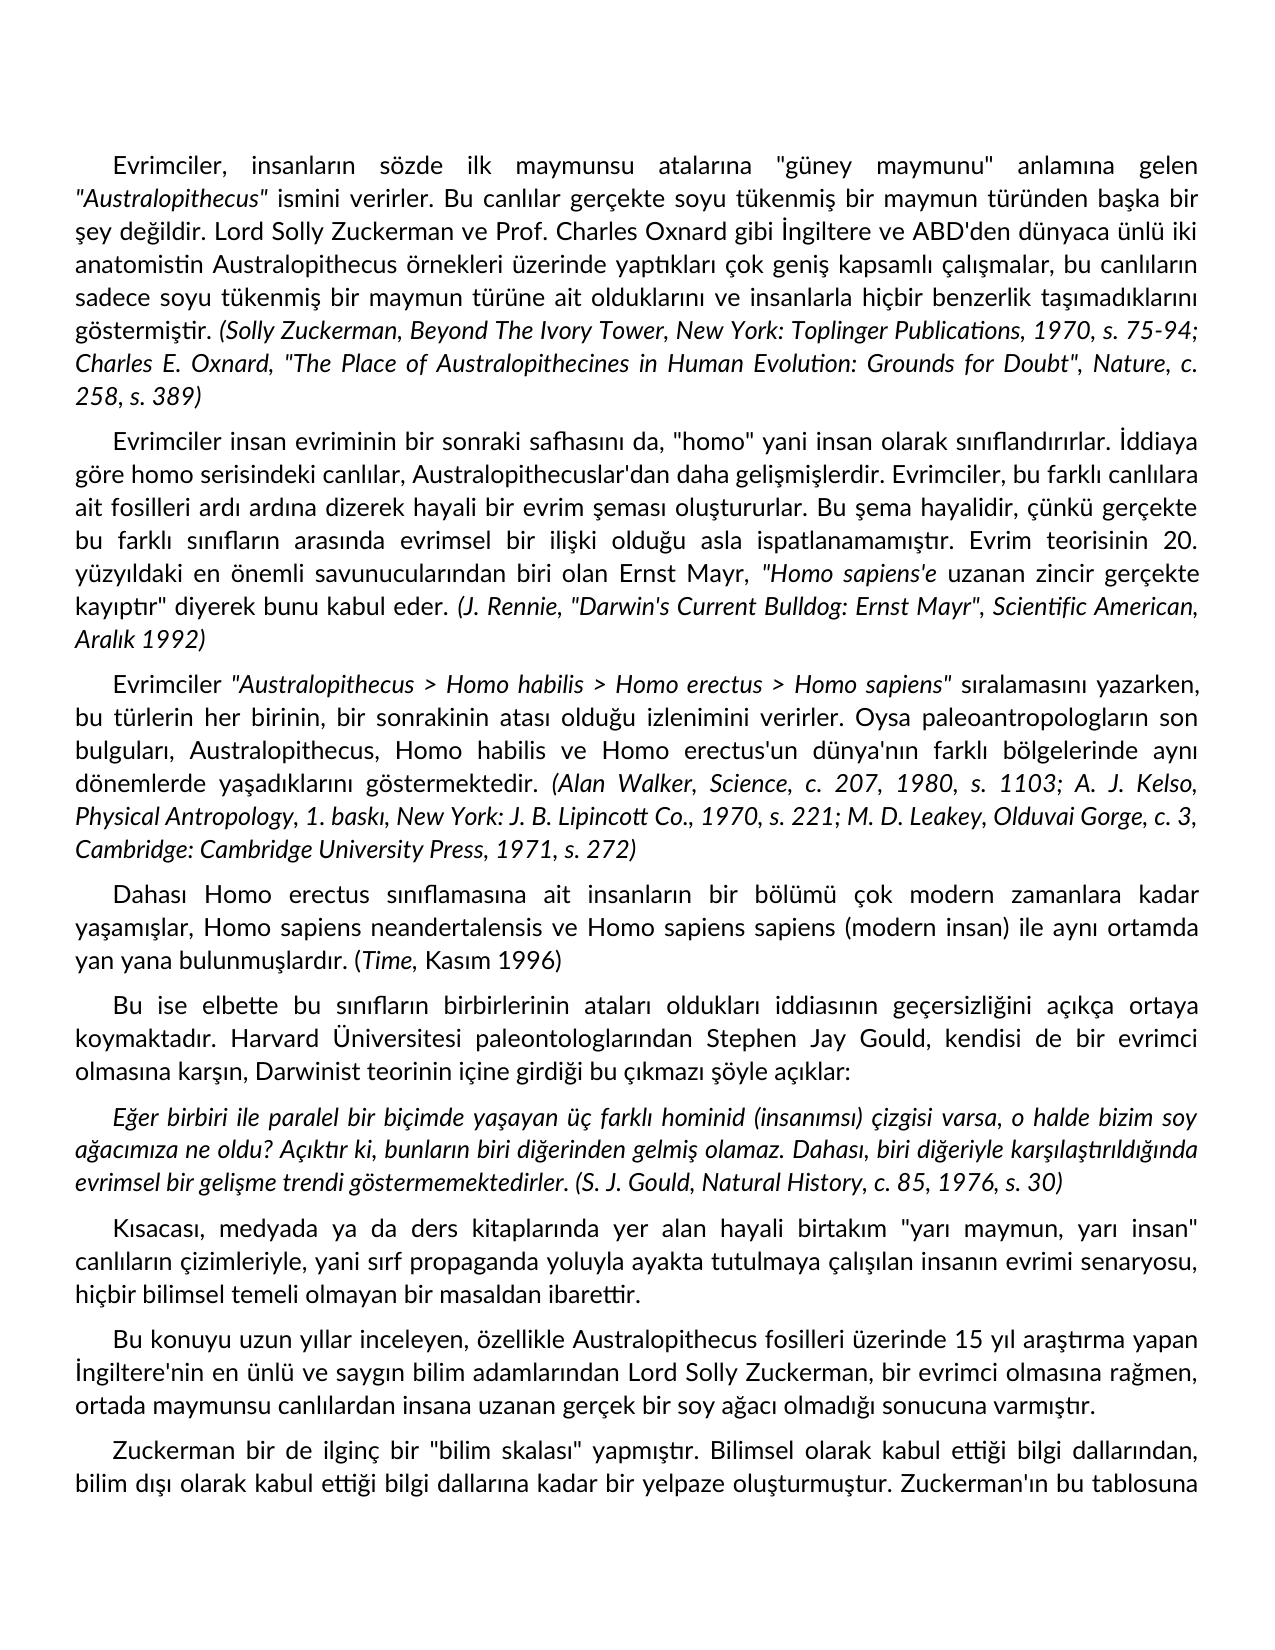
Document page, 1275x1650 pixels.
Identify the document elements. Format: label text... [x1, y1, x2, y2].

text Kısacası, medyada ya da ders kitaplarında yer alan hayali birtakım "yarı maymun, yarı insan" canlıların çizimleriyle, yani sırf propaganda yoluyla ayakta tutulmaya çalışılan insanın evrimi senaryosu, hiçbir bilimsel temeli olmayan bir masaldan ibarettir. [75, 1212, 1200, 1308]
text Zuckerman bir de ilginç bir "bilim skalası" yapmıştır. Bilimsel olarak kabul ettiği bilgi dallarından, bilim dışı olarak kabul ettiği bilgi dallarına kadar bir yelpaze oluşturmuştur. Zuckerman'ın bu tablosuna [75, 1435, 1200, 1498]
text Eğer birbiri ile paralel bir biçimde yaşayan üç farklı hominid (insanımsı) çizgisi varsa, o halde bizim soy ağacımıza ne oldu? Açıktır ki, bunların biri diğerinden gelmiş olamaz. Dahası, biri diğeriyle karşılaştırıldığında evrimsel bir gelişme trendi göstermemektedirler. (S. J. Gould, Natural History, c. 85, 1976, s. 30) [75, 1101, 1200, 1197]
text Bu konuyu uzun yıllar inceleyen, özellikle Australopithecus fosilleri üzerinde 15 yıl araştırma yapan İngiltere'nin en ünlü ve saygın bilim adamlarından Lord Solly Zuckerman, bir evrimci olmasına rağmen, ortada maymunsu canlılardan insana uzanan gerçek bir soy ağacı olmadığı sonucuna varmıştır. [75, 1324, 1200, 1419]
text Evrimciler insan evriminin bir sonraki safhasını da, "homo" yani insan olarak sınıflandırırlar. İddiaya göre homo serisindeki canlılar, Australopithecuslar'dan daha gelişmişlerdir. Evrimciler, bu farklı canlılara ait fosilleri ardı ardına dizerek hayali bir evrim şeması oluştururlar. Bu şema hayalidir, çünkü gerçekte bu farklı sınıfların arasında evrimsel bir ilişki olduğu asla ispatlanamamıştır. Evrim teorisinin 20. yüzyıldaki en önemli savunucularından biri olan Ernst Mayr, "Homo sapiens'e uzanan zincir gerçekte kayıptır" diyerek bunu kabul eder. (J. Rennie, "Darwin's Current Bulldog: Ernst Mayr", Scientific American, Aralık 1992) [75, 426, 1200, 653]
text Evrimciler, insanların sözde ilk maymunsu atalarına "güney maymunu" anlamına gelen "Australopithecus" ismini verirler. Bu canlılar gerçekte soyu tükenmiş bir maymun türünden başka bir şey değildir. Lord Solly Zuckerman ve Prof. Charles Oxnard gibi İngiltere ve ABD'den dünyaca ünlü iki anatomistin Australopithecus örnekleri üzerinde yaptıkları çok geniş kapsamlı çalışmalar, bu canlıların sadece soyu tükenmiş bir maymun türüne ait olduklarını ve insanlarla hiçbir benzerlik taşımadıklarını göstermiştir. (Solly Zuckerman, Beyond The Ivory Tower, New York: Toplinger Publications, 1970, s. 75-94; Charles E. Oxnard, "The Place of Australopithecines in Human Evolution: Grounds for Doubt", Nature, c. 258, s. 389) [75, 150, 1200, 410]
text Evrimciler "Australopithecus > Homo habilis > Homo erectus > Homo sapiens" sıralamasını yazarken, bu türlerin her birinin, bir sonrakinin atası olduğu izlenimini verirler. Oysa paleoantropologların son bulguları, Australopithecus, Homo habilis ve Homo erectus'un dünya'nın farklı bölgelerinde aynı dönemlerde yaşadıklarını göstermektedir. (Alan Walker, Science, c. 207, 1980, s. 1103; A. J. Kelso, Physical Antropology, 1. baskı, New York: J. B. Lipincott Co., 1970, s. 221; M. D. Leakey, Olduvai Gorge, c. 3, Cambridge: Cambridge University Press, 1971, s. 272) [75, 669, 1200, 863]
text Bu ise elbette bu sınıfların birbirlerinin ataları oldukları iddiasının geçersizliğini açıkça ortaya koymaktadır. Harvard Üniversitesi paleontologlarından Stephen Jay Gould, kendisi de bir evrimci olmasına karşın, Darwinist teorinin içine girdiği bu çıkmazı şöyle açıklar: [75, 990, 1200, 1086]
text Dahası Homo erectus sınıflamasına ait insanların bir bölümü çok modern zamanlara kadar yaşamışlar, Homo sapiens neandertalensis ve Homo sapiens sapiens (modern insan) ile aynı ortamda yan yana bulunmuşlardır. (Time, Kasım 1996) [75, 879, 1200, 974]
